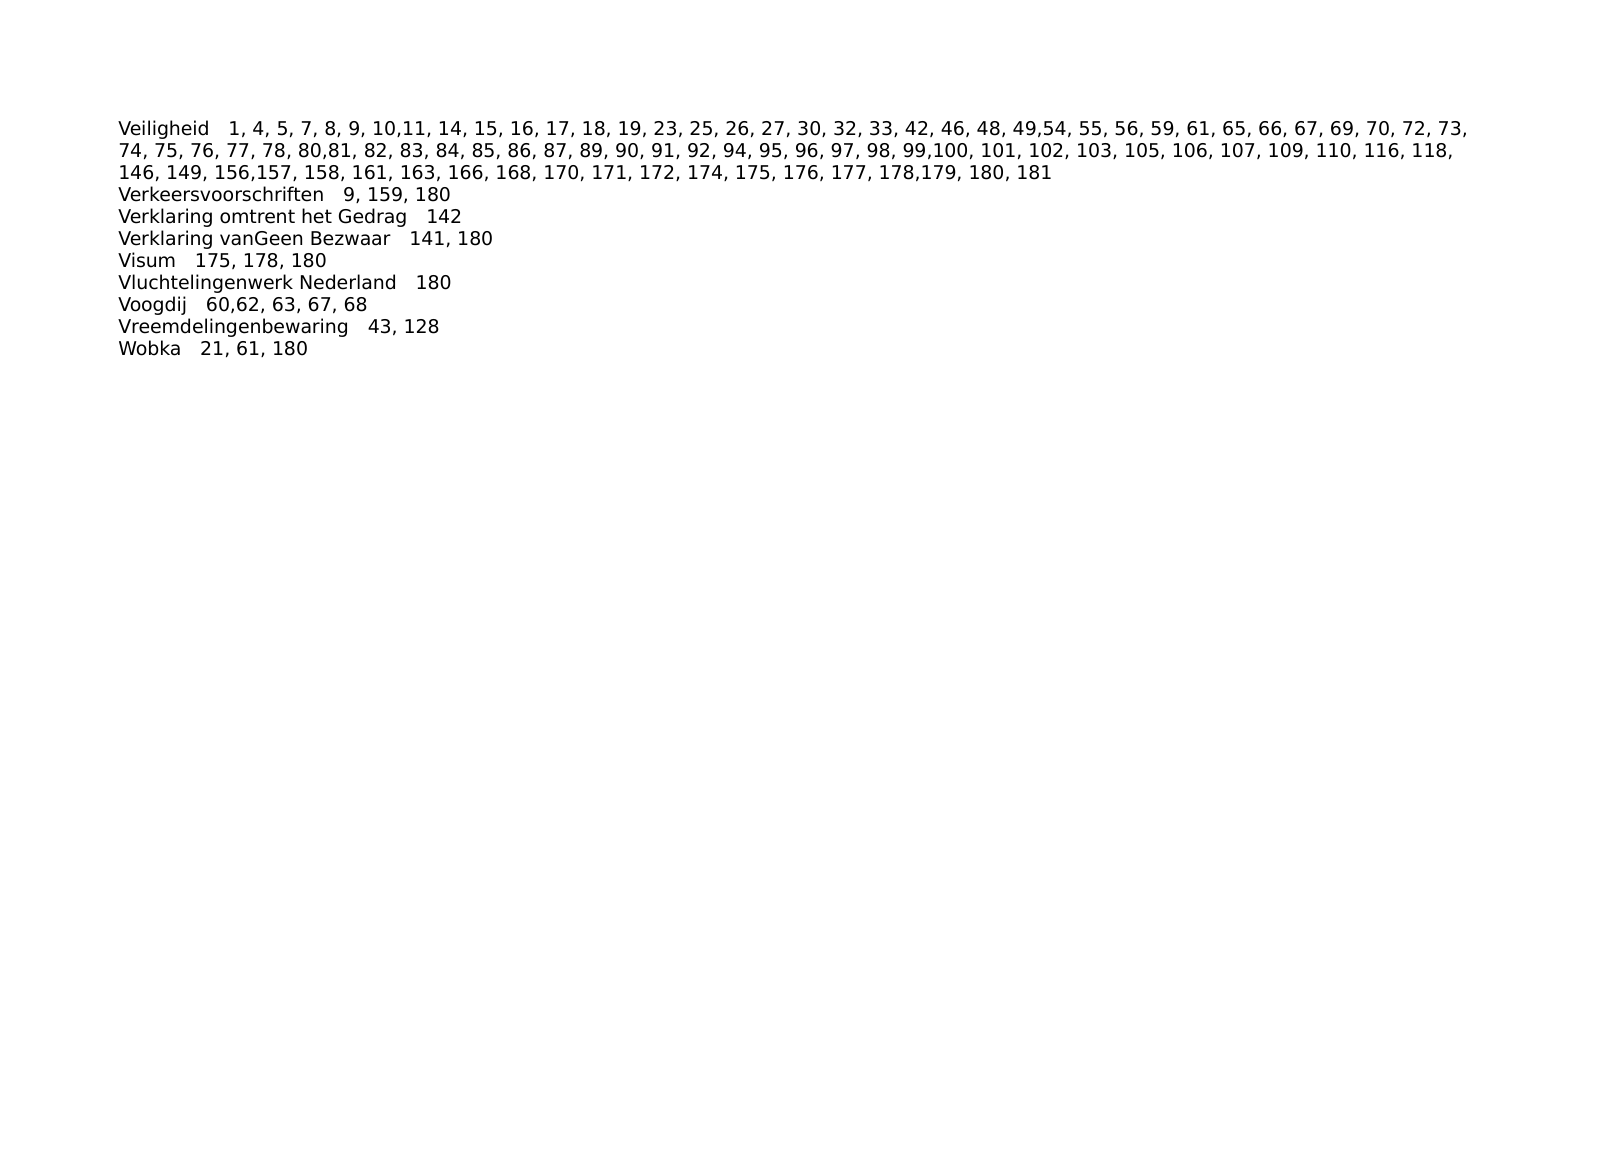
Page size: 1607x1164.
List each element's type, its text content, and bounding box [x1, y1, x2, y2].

text Verklaring omtrent het Gedrag 142 [118, 206, 1488, 228]
text Voogdij 60,62, 63, 67, 68 [118, 294, 1488, 316]
text Verkeersvoorschriften 9, 159, 180 [118, 184, 1488, 206]
text Veiligheid 1, 4, 5, 7, 8, 9, 10,11, 14, 15, 16, 17, 18, 19, 23, 25, 26, 27, 30, 32, 33, 42, 46, 48, 49,54, 55, 56, 59, 61, 65, 66, 67, 69, 70, 72, 73, 74, 75, 76, 77, 78, 80,81, 82, 83, 84, 85, 86, 87, 89, 90, 91, 92, 94, 95, 96, 97, 98, 99,100, 101, 102, 103, 105, 106, 107, 109, 110, 116, 118, 146, 149, 156,157, 158, 161, 163, 166, 168, 170, 171, 172, 174, 175, 176, 177, 178,179, 180, 181 [118, 118, 1488, 184]
text Vluchtelingenwerk Nederland 180 [118, 272, 1488, 294]
text Vreemdelingenbewaring 43, 128 [118, 316, 1488, 338]
text Visum 175, 178, 180 [118, 250, 1488, 272]
text Verklaring vanGeen Bezwaar 141, 180 [118, 228, 1488, 250]
text Wobka 21, 61, 180 [118, 338, 1488, 360]
